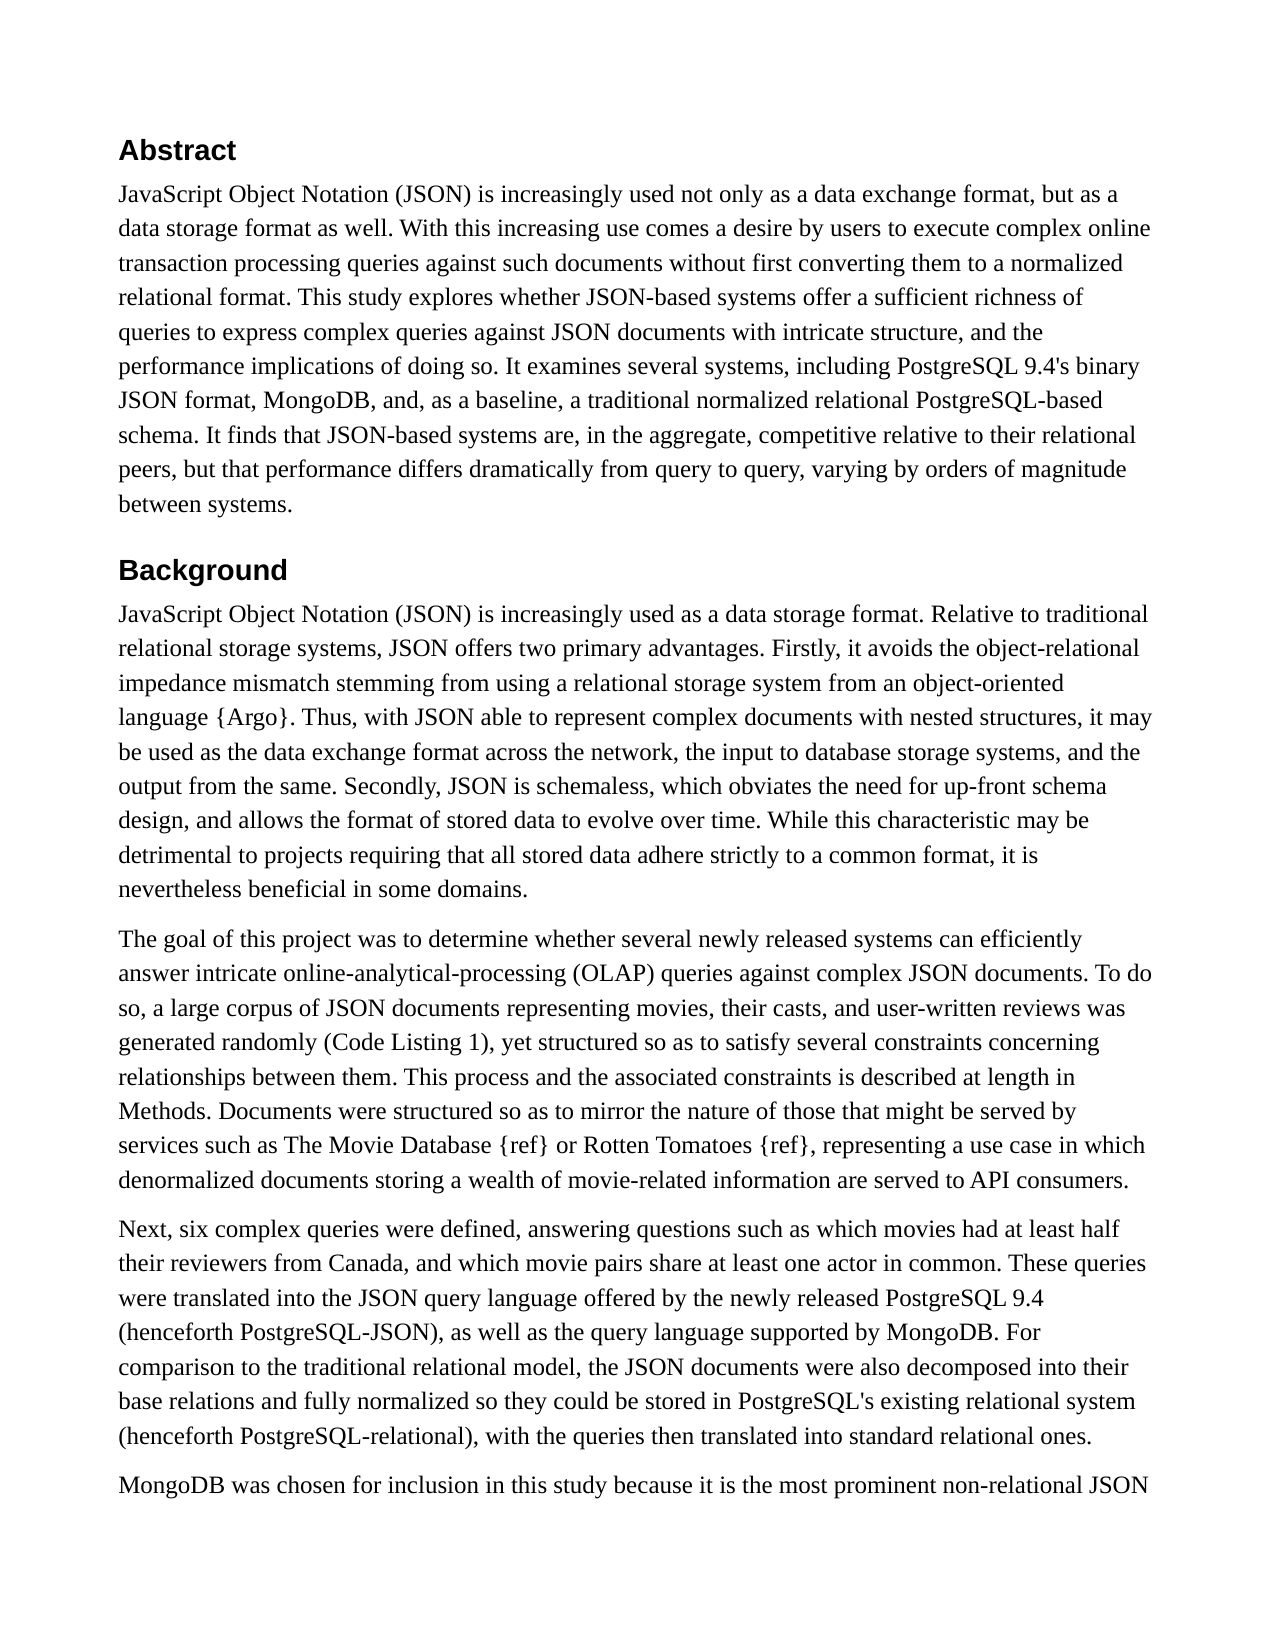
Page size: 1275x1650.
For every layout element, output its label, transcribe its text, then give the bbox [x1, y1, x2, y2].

text JavaScript Object Notation (JSON) is increasingly used as a data storage format. Relative to traditional relational storage systems, JSON offers two primary advantages. Firstly, it avoids the object-relational impedance mismatch stemming from using a relational storage system from an object-oriented language {Argo}. Thus, with JSON able to represent complex documents with nested structures, it may be used as the data exchange format across the network, the input to database storage systems, and the output from the same. Secondly, JSON is schemaless, which obviates the need for up-front schema design, and allows the format of stored data to evolve over time. While this characteristic may be detrimental to projects requiring that all stored data adhere strictly to a common format, it is nevertheless beneficial in some domains. [118, 599, 1157, 903]
subtitle Background [118, 553, 1157, 586]
text MongoDB was chosen for inclusion in this study because it is the most prominent non-relational JSON [118, 1470, 1157, 1499]
text The goal of this project was to determine whether several newly released systems can efficiently answer intricate online-analytical-processing (OLAP) queries against complex JSON documents. To do so, a large corpus of JSON documents representing movies, their casts, and user-written reviews was generated randomly (Code Listing 1), yet structured so as to satisfy several constraints concerning relationships between them. This process and the associated constraints is described at length in Methods. Documents were structured so as to mirror the nature of those that might be served by services such as The Movie Database {ref} or Rotten Tomatoes {ref}, representing a use case in which denormalized documents storing a wealth of movie-related information are served to API consumers. [118, 924, 1157, 1194]
text JavaScript Object Notation (JSON) is increasingly used not only as a data exchange format, but as a data storage format as well. With this increasing use comes a desire by users to execute complex online transaction processing queries against such documents without first converting them to a normalized relational format. This study explores whether JSON-based systems offer a sufficient richness of queries to express complex queries against JSON documents with intricate structure, and the performance implications of doing so. It examines several systems, including PostgreSQL 9.4's binary JSON format, MongoDB, and, as a baseline, a traditional normalized relational PostgreSQL-based schema. It finds that JSON-based systems are, in the aggregate, competitive relative to their relational peers, but that performance differs dramatically from query to query, varying by orders of magnitude between systems. [118, 179, 1157, 518]
text Next, six complex queries were defined, answering questions such as which movies had at least half their reviewers from Canada, and which movie pairs share at least one actor in common. These queries were translated into the JSON query language offered by the newly released PostgreSQL 9.4 (henceforth PostgreSQL-JSON), as well as the query language supported by MongoDB. For comparison to the traditional relational model, the JSON documents were also decomposed into their base relations and fully normalized so they could be stored in PostgreSQL's existing relational system (henceforth PostgreSQL-relational), with the queries then translated into standard relational ones. [118, 1214, 1157, 1450]
subtitle Abstract [118, 133, 1157, 166]
